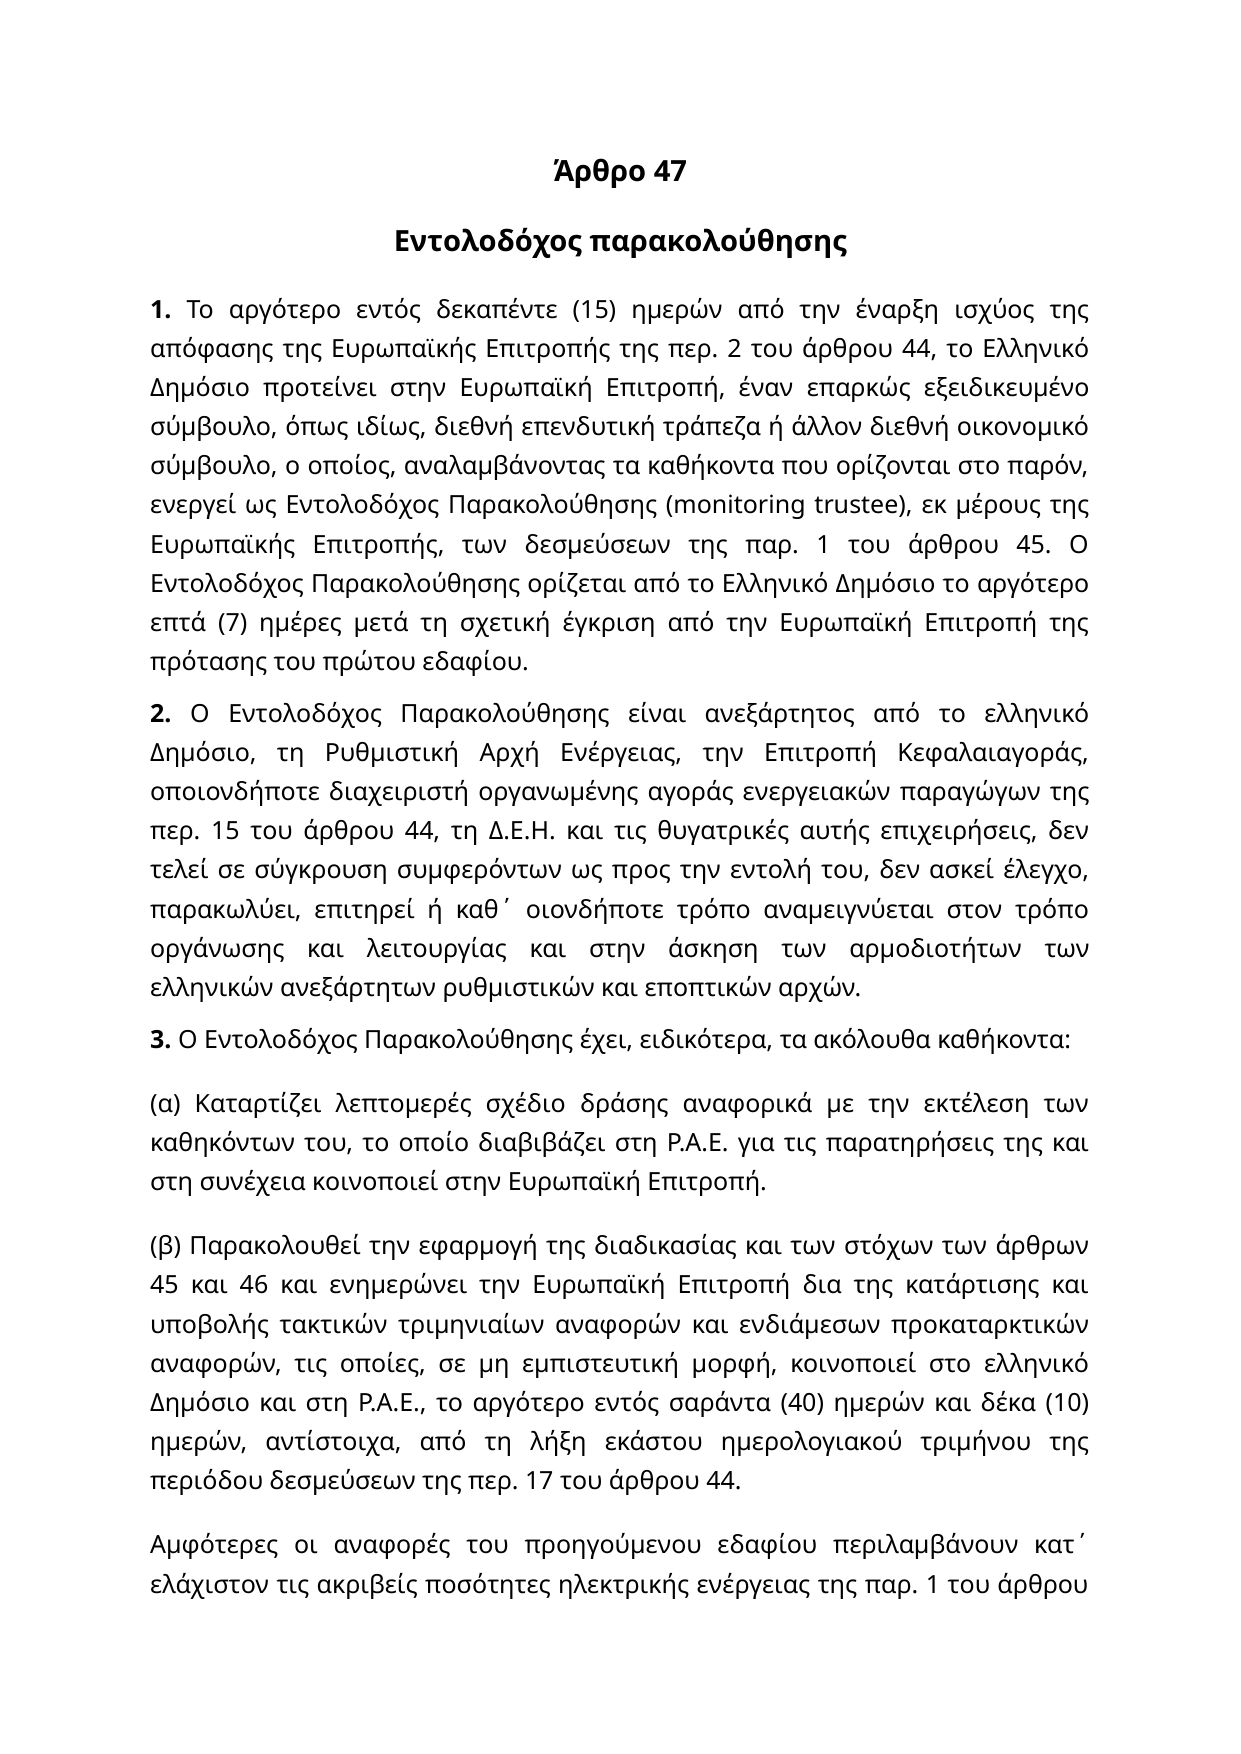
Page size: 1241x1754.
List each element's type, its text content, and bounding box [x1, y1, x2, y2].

text Αμφότερες οι αναφορές του προηγούμενου εδαφίου περιλαμβάνουν κατ΄ ελάχιστον τις ακριβείς ποσότητες ηλεκτρικής ενέργειας της παρ. 1 του άρθρου [150, 1527, 1090, 1600]
text 2. Ο Εντολοδόχος Παρακολούθησης είναι ανεξάρτητος από το ελληνικό Δημόσιο, τη Ρυθμιστική Αρχή Ενέργειας, την Επιτροπή Κεφαλαιαγοράς, οποιονδήποτε διαχειριστή οργανωμένης αγοράς ενεργειακών παραγώγων της περ. 15 του άρθρου 44, τη Δ.Ε.Η. και τις θυγατρικές αυτής επιχειρήσεις, δεν τελεί σε σύγκρουση συμφερόντων ως προς την εντολή του, δεν ασκεί έλεγχο, παρακωλύει, επιτηρεί ή καθ΄ οιονδήποτε τρόπο αναμειγνύεται στον τρόπο οργάνωσης και λειτουργίας και στην άσκηση των αρμοδιοτήτων των ελληνικών ανεξάρτητων ρυθμιστικών και εποπτικών αρχών. [150, 695, 1090, 1004]
text 3. Ο Εντολοδόχος Παρακολούθησης έχει, ειδικότερα, τα ακόλουθα καθήκοντα: [150, 1021, 1090, 1055]
text (β) Παρακολουθεί την εφαρμογή της διαδικασίας και των στόχων των άρθρων 45 και 46 και ενημερώνει την Ευρωπαϊκή Επιτροπή δια της κατάρτισης και υποβολής τακτικών τριμηνιαίων αναφορών και ενδιάμεσων προκαταρκτικών αναφορών, τις οποίες, σε μη εμπιστευτική μορφή, κοινοποιεί στο ελληνικό Δημόσιο και στη Ρ.Α.Ε., το αργότερο εντός σαράντα (40) ημερών και δέκα (10) ημερών, αντίστοιχα, από τη λήξη εκάστου ημερολογιακού τριμήνου της περιόδου δεσμεύσεων της περ. 17 του άρθρου 44. [150, 1228, 1090, 1497]
text 1. Το αργότερο εντός δεκαπέντε (15) ημερών από την έναρξη ισχύος της απόφασης της Ευρωπαϊκής Επιτροπής της περ. 2 του άρθρου 44, το Ελληνικό Δημόσιο προτείνει στην Ευρωπαϊκή Επιτροπή, έναν επαρκώς εξειδικευμένο σύμβουλο, όπως ιδίως, διεθνή επενδυτική τράπεζα ή άλλον διεθνή οικονομικό σύμβουλο, ο οποίος, αναλαμβάνοντας τα καθήκοντα που ορίζονται στο παρόν, ενεργεί ως Εντολοδόχος Παρακολούθησης (monitoring trustee), εκ μέρους της Ευρωπαϊκής Επιτροπής, των δεσμεύσεων της παρ. 1 του άρθρου 45. Ο Εντολοδόχος Παρακολούθησης ορίζεται από το Ελληνικό Δημόσιο το αργότερο επτά (7) ημέρες μετά τη σχετική έγκριση από την Ευρωπαϊκή Επιτροπή της πρότασης του πρώτου εδαφίου. [150, 291, 1090, 678]
subtitle Εντολοδόχος παρακολούθησης [150, 221, 1090, 260]
text (α) Καταρτίζει λεπτομερές σχέδιο δράσης αναφορικά με την εκτέλεση των καθηκόντων του, το οποίο διαβιβάζει στη Ρ.Α.Ε. για τις παρατηρήσεις της και στη συνέχεια κοινοποιεί στην Ευρωπαϊκή Επιτροπή. [150, 1085, 1090, 1198]
subtitle Άρθρο 47 [150, 150, 1090, 190]
